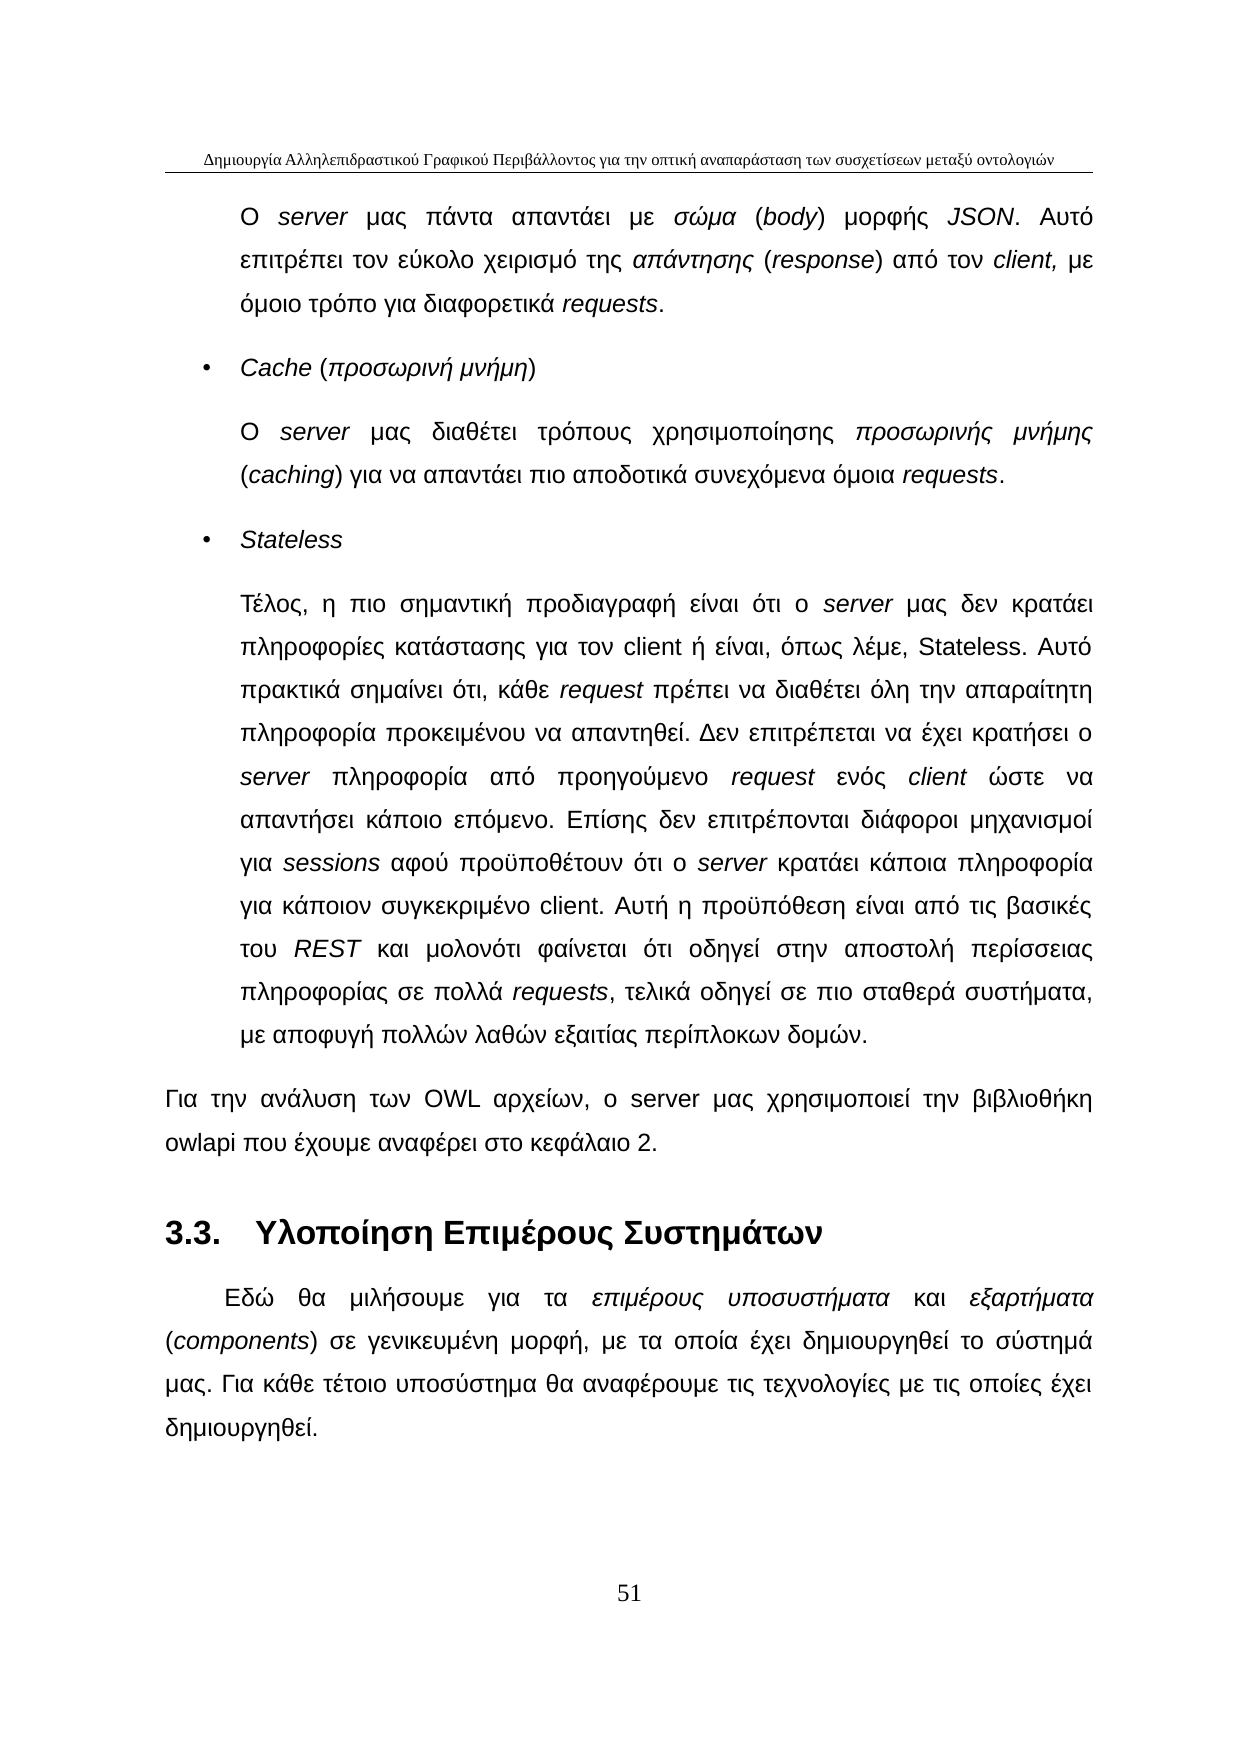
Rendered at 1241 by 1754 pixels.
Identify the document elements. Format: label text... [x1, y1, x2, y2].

list Ο server μας πάντα απαντάει με σώμα (body) μορφής JSON. Αυτό επιτρέπει τον εύκολο χειρισμό της απάντησης (response) από τον client, με όμοιο τρόπο για διαφορετικά requests. [202, 202, 1093, 317]
list Τέλος, η πιο σημαντική προδιαγραφή είναι ότι ο server μας δεν κρατάει πληροφορίες κατάστασης για τον client ή είναι, όπως λέμε, Stateless. Αυτό πρακτικά σημαίνει ότι, κάθε request πρέπει να διαθέτει όλη την απαραίτητη πληροφορία προκειμένου να απαντηθεί. Δεν επιτρέπεται να έχει κρατήσει ο server πληροφορία από προηγούμενο request ενός client ώστε να απαντήσει κάποιο επόμενο. Επίσης δεν επιτρέπονται διάφοροι μηχανισμοί για sessions αφού προϋποθέτουν ότι ο server κρατάει κάποια πληροφορία για κάποιον συγκεκριμένο client. Αυτή η προϋπόθεση είναι από τις βασικές του REST και μολονότι φαίνεται ότι οδηγεί στην αποστολή περίσσειας πληροφορίας σε πολλά requests, τελικά οδηγεί σε πιο σταθερά συστήματα, με αποφυγή πολλών λαθών εξαιτίας περίπλοκων δομών. [202, 589, 1093, 1049]
list Ο server μας διαθέτει τρόπους χρησιμοποίησης προσωρινής μνήμης (caching) για να απαντάει πιο αποδοτικά συνεχόμενα όμοια requests. [202, 417, 1093, 489]
list Stateless [202, 524, 1093, 553]
text Εδώ θα μιλήσουμε για τα επιμέρους υποσυστήματα και εξαρτήματα (components) σε γενικευμένη μορφή, με τα οποία έχει δημιουργηθεί το σύστημά μας. Για κάθε τέτοιο υποσύστημα θα αναφέρουμε τις τεχνολογίες με τις οποίες έχει δημιουργηθεί. [165, 1283, 1093, 1441]
text Για την ανάλυση των OWL αρχείων, ο server μας χρησιμοποιεί την βιβλιοθήκη owlapi που έχουμε αναφέρει στο κεφάλαιο 2. [165, 1084, 1093, 1156]
subtitle Υλοποίηση Επιμέρους Συστημάτων [165, 1213, 1093, 1251]
list Cache (προσωρινή μνήμη) [202, 353, 1093, 382]
